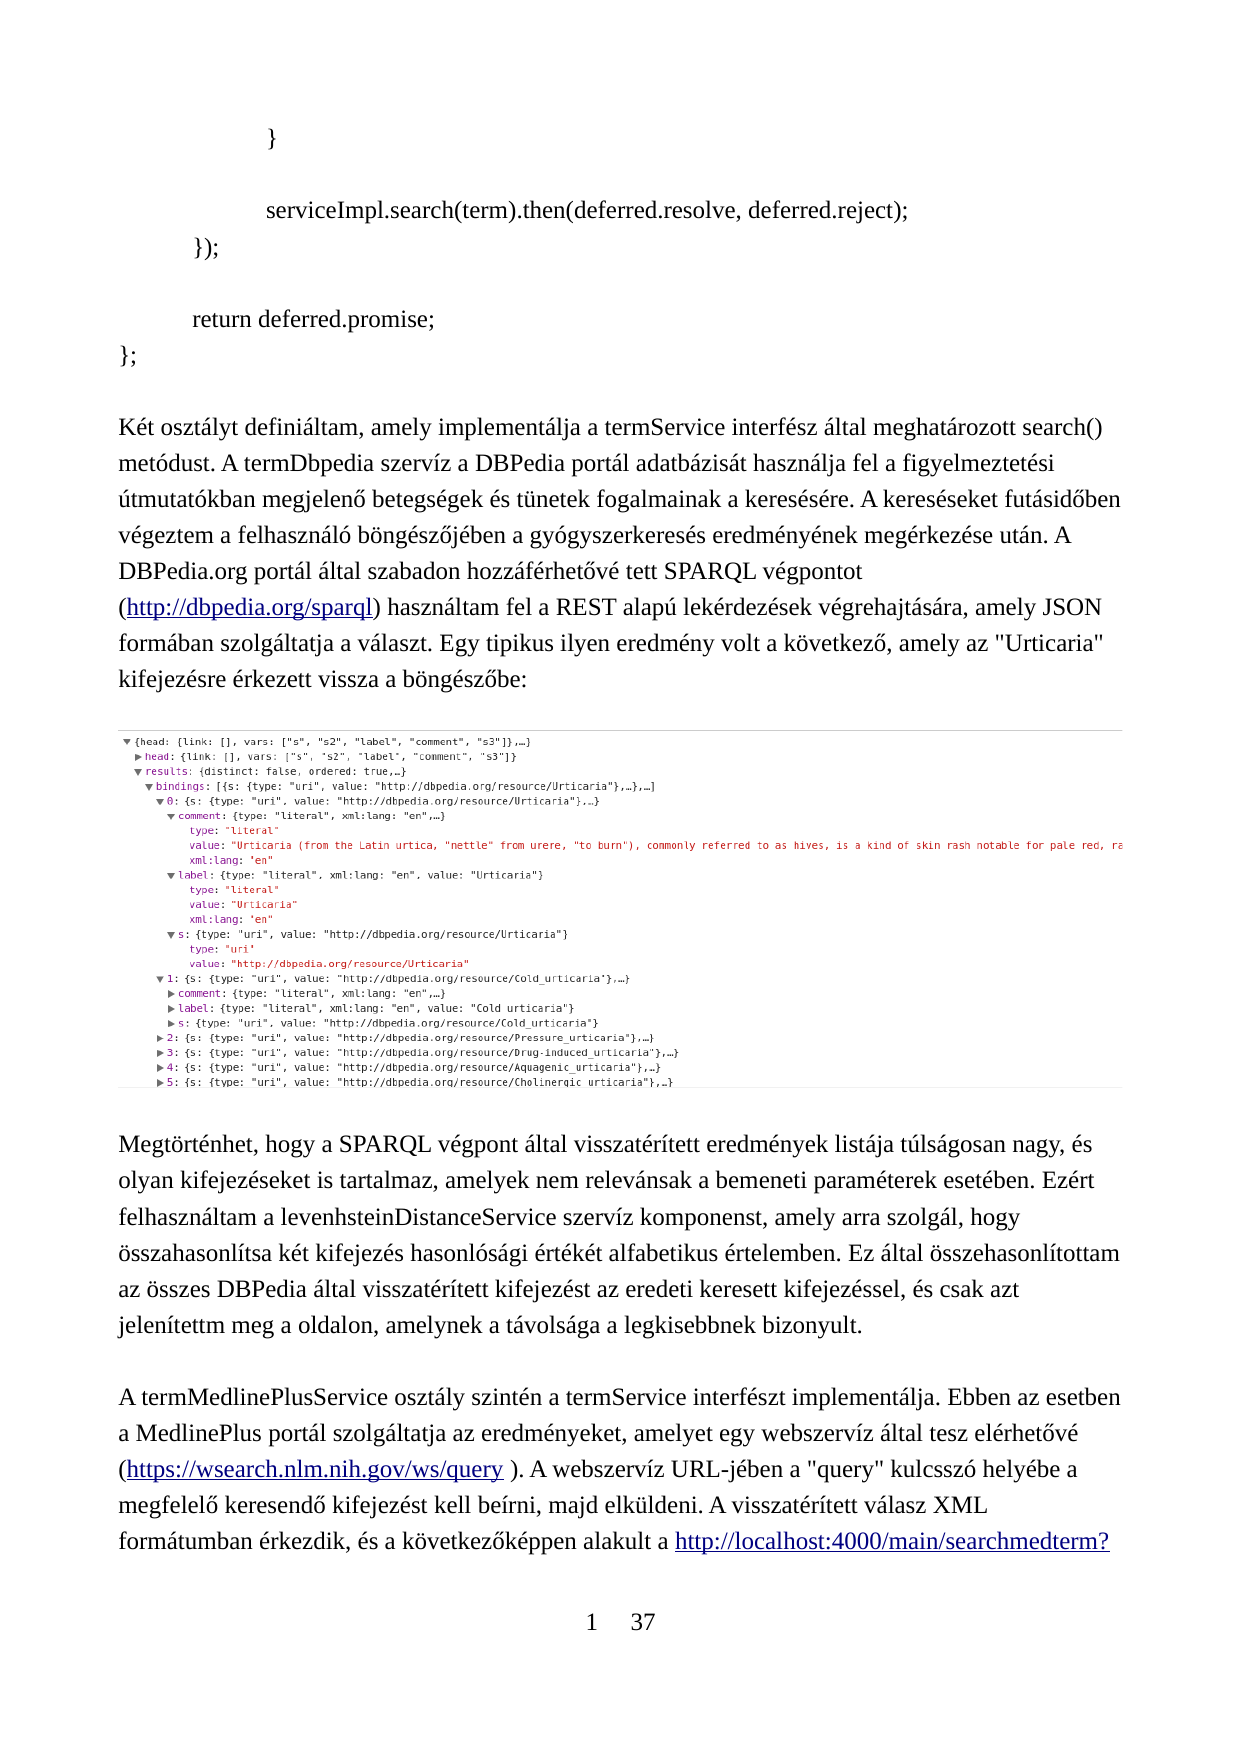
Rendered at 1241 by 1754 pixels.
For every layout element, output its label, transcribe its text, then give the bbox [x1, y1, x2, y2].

subtitle Megtörténhet, hogy a SPARQL végpont által visszatérített eredmények listája túlságosan nagy, és olyan kifejezéseket is tartalmaz, amelyek nem relevánsak a bemeneti paraméterek esetében. Ezért felhasználtam a levenhsteinDistanceService szervíz komponenst, amely arra szolgál, hogy összahasonlítsa két kifejezés hasonlósági értékét alfabetikus értelemben. Ez által összehasonlítottam az összes DBPedia által visszatérített kifejezést az eredeti keresett kifejezéssel, és csak azt jelenítettm meg a oldalon, amelynek a távolsága a legkisebbnek bizonyult. [118, 1124, 1122, 1340]
picture [118, 730, 1123, 1088]
subtitle serviceImpl.search(term).then(deferred.resolve, deferred.reject); [118, 190, 1122, 226]
subtitle }; [118, 334, 1122, 370]
subtitle A termMedlinePlusService osztály szintén a termService interfészt implementálja. Ebben az esetben a MedlinePlus portál szolgáltatja az eredményeket, amelyet egy webszervíz által tesz elérhetővé (https://wsearch.nlm.nih.gov/ws/query ). A webszervíz URL-jében a "query" kulcsszó helyébe a megfelelő keresendő kifejezést kell beírni, majd elküldeni. A visszatérített válasz XML formátumban érkezdik, és a következőképpen alakult a http://localhost:4000/main/searchmedterm? [118, 1376, 1122, 1557]
subtitle }); [118, 226, 1122, 262]
subtitle return deferred.promise; [118, 298, 1122, 334]
subtitle Két osztályt definiáltam, amely implementálja a termService interfész által meghatározott search() metódust. A termDbpedia szervíz a DBPedia portál adatbázisát használja fel a figyelmeztetési útmutatókban megjelenő betegségek és tünetek fogalmainak a keresésére. A kereséseket futásidőben végeztem a felhasználó böngészőjében a gyógyszerkeresés eredményének megérkezése után. A DBPedia.org portál által szabadon hozzáférhetővé tett SPARQL végpontot (http://dbpedia.org/sparql) használtam fel a REST alapú lekérdezések végrehajtására, amely JSON formában szolgáltatja a választ. Egy tipikus ilyen eredmény volt a következő, amely az "Urticaria" kifejezésre érkezett vissza a böngészőbe: [118, 406, 1122, 695]
subtitle } [118, 118, 1122, 154]
